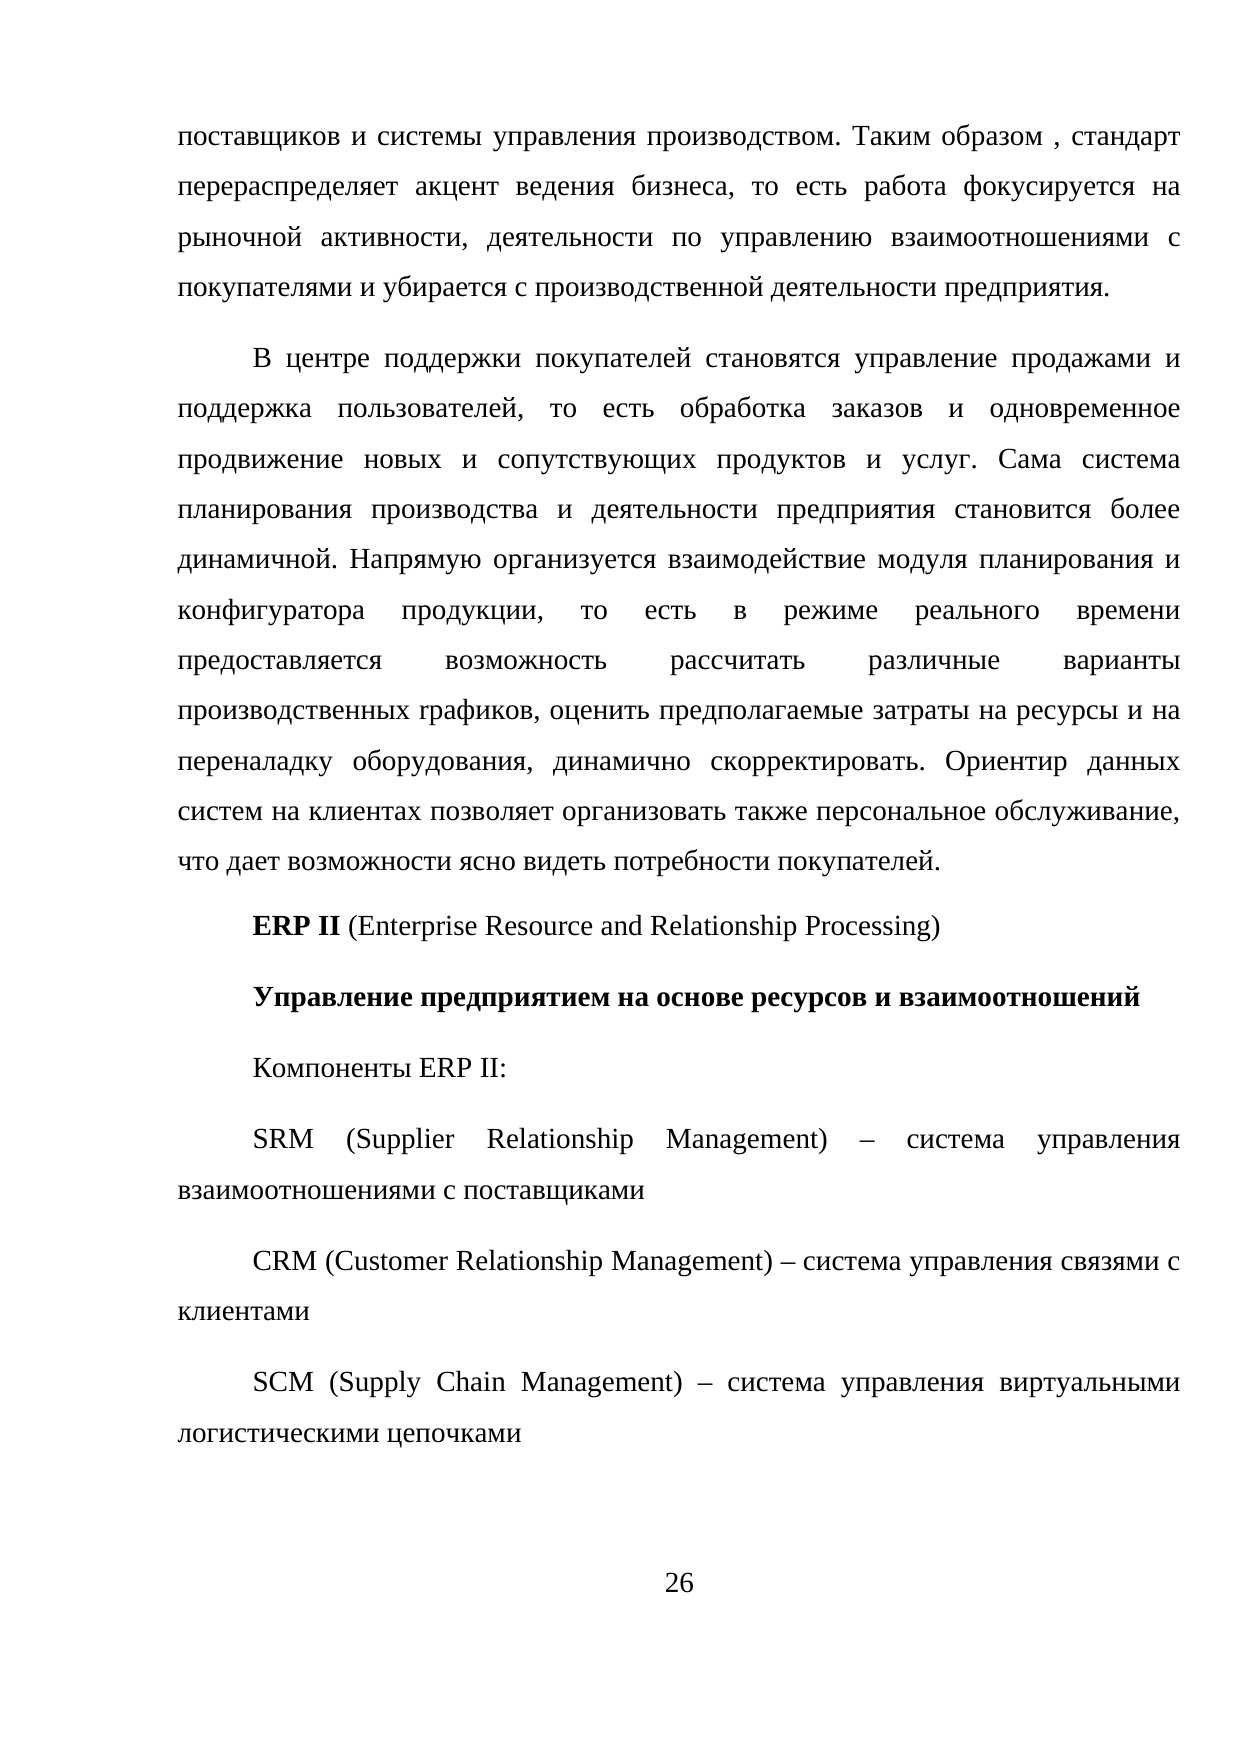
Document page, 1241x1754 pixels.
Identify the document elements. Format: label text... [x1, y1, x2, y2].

text Компоненты ERP II: [177, 1051, 1181, 1084]
text СRМ (Customer Relationship Management) – система управления связями с клиентами [177, 1243, 1181, 1327]
text ERP II (Enterprise Resource and Relationship Processing) [177, 908, 1181, 942]
text поставщиков и системы управления производством. Таким образом , стандарт перераспределяет акцент ведения бизнеса, то есть работа фокусируется на рыночной активности, деятельности по управлению взаимоотношениями с покупателями и убирается с производственной деятельности предприятия. [177, 118, 1181, 303]
text SCM (Supply Chain Management) – система управления виртуальными логистическими цепочками [177, 1364, 1181, 1448]
text В центре поддержки покупателей становятся управление продажами и поддержка пользователей, то есть обработка заказов и одновременное продвижение новых и сопутствующих продуктов и услуг. Сама система планирования производства и деятельности предприятия становится более динамичной. Напрямую организуется взаимодействие модуля планирования и конфигуратора продукции, то есть в режиме реального времени предоставляется возможность рассчитать различные варианты производственных rрафиков, оценить предполагаемые затраты на ресурсы и на переналадку оборудования, динамично скорректировать. Ориентир данных систем на клиентах позволяет организовать также персональное обслуживание, что дает возможности ясно видеть потребности покупателей. [177, 340, 1181, 877]
text SRM (Supplier Relationship Management) – система управления взаимоотношениями с поставщиками [177, 1122, 1181, 1206]
text Управление предприятием на основе ресурсов и взаимоотношений [177, 979, 1181, 1013]
